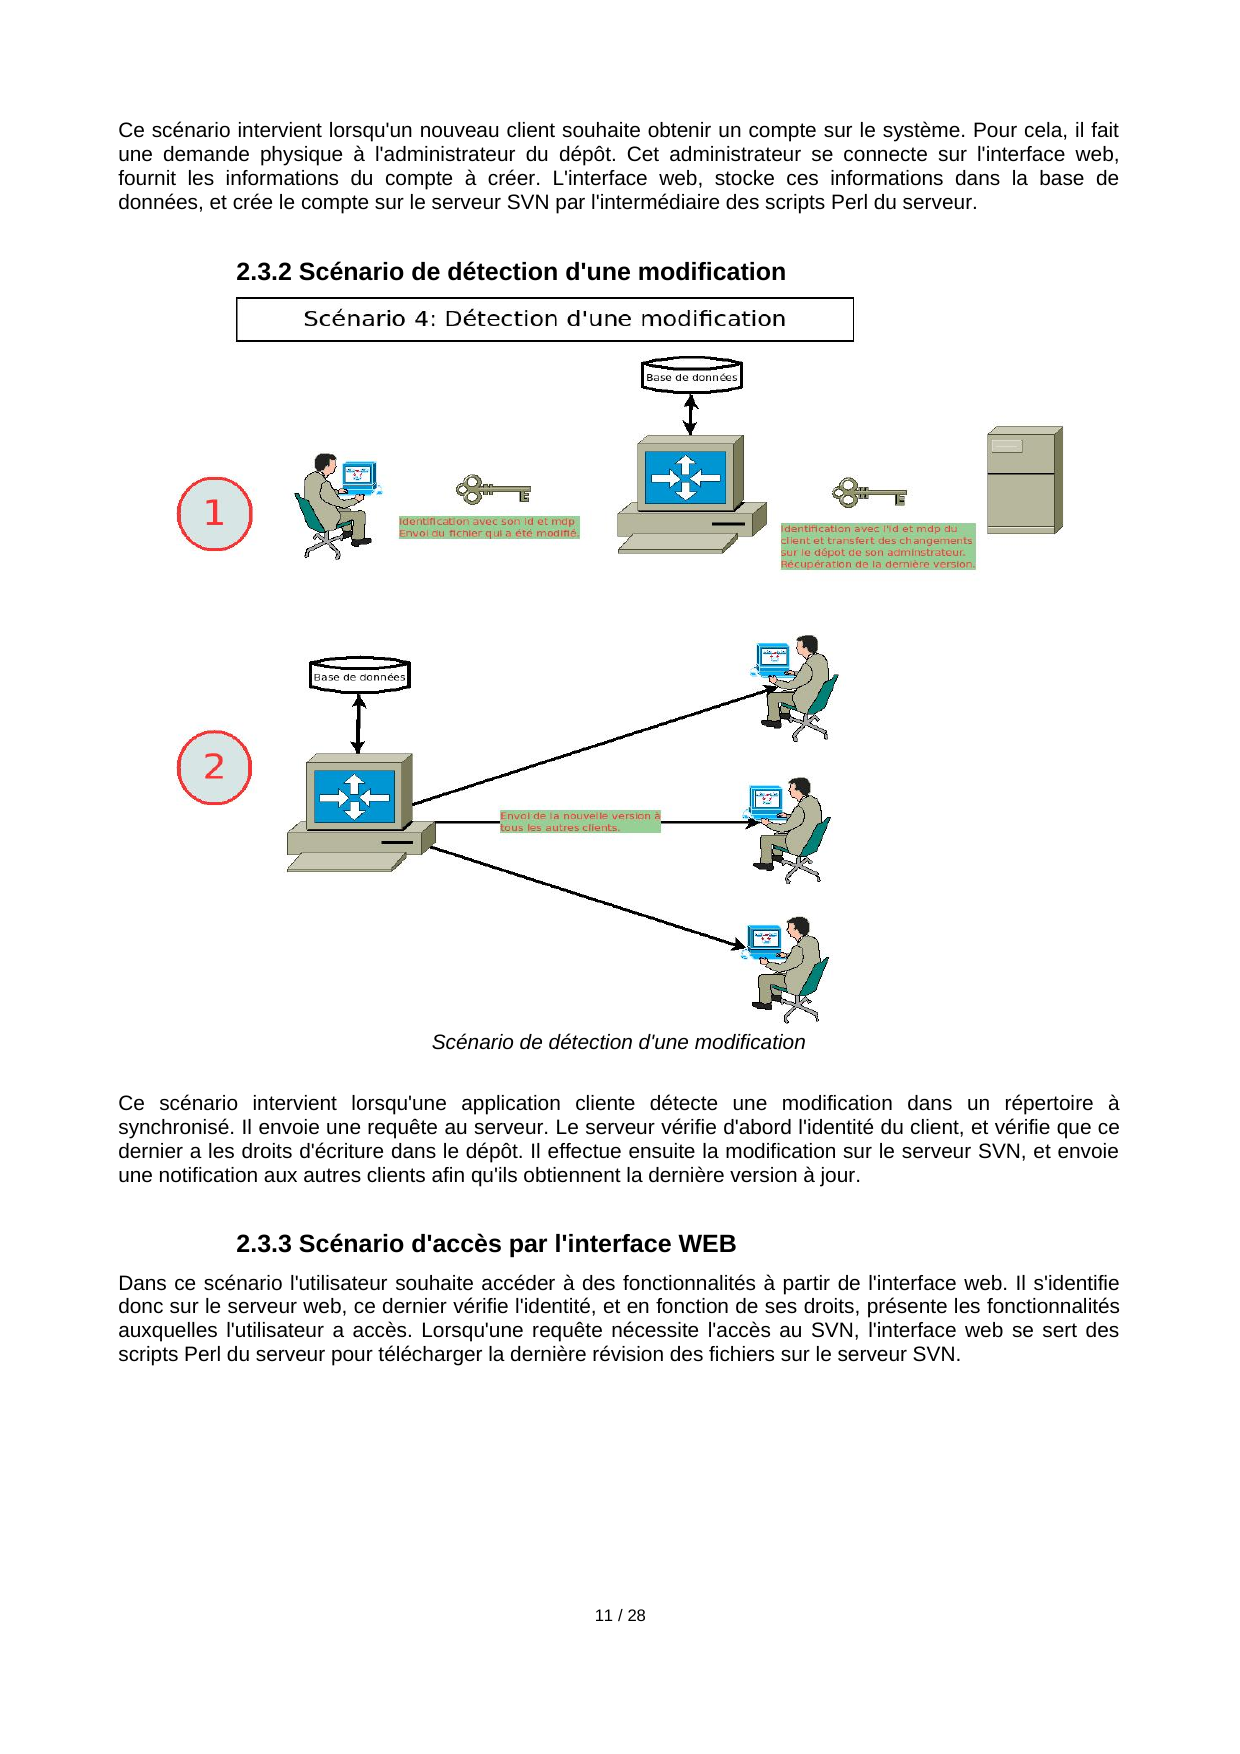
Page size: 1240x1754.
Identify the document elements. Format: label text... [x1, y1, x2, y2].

subtitle Scénario d'accès par l'interface WEB [236, 1229, 1121, 1258]
text Ce scénario intervient lorsqu'un nouveau client souhaite obtenir un compte sur le système. Pour cela, il fait une demande physique à l'administrateur du dépôt. Cet administrateur se connecte sur l'interface web, fournit les informations du compte à créer. L'interface web, stocke ces informations dans la base de données, et crée le compte sur le serveur SVN par l'intermédiaire des scripts Perl du serveur. [118, 118, 1121, 214]
picture [176, 297, 1064, 1024]
subtitle Scénario de détection d'une modification [236, 257, 1121, 285]
text Dans ce scénario l'utilisateur souhaite accéder à des fonctionnalités à partir de l'interface web. Il s'identifie donc sur le serveur web, ce dernier vérifie l'identité, et en fonction de ses droits, présente les fonctionnalités auxquelles l'utilisateur a accès. Lorsqu'une requête nécessite l'accès au SVN, l'interface web se sert des scripts Perl du serveur pour télécharger la dernière révision des fichiers sur le serveur SVN. [118, 1270, 1121, 1366]
text Ce scénario intervient lorsqu'une application cliente détecte une modification dans un répertoire à synchronisé. Il envoie une requête au serveur. Le serveur vérifie d'abord l'identité du client, et vérifie que ce dernier a les droits d'écriture dans le dépôt. Il effectue ensuite la modification sur le serveur SVN, et envoie une notification aux autres clients afin qu'ils obtiennent la dernière version à jour. [118, 1091, 1121, 1186]
text Scénario de détection d'une modification [118, 1030, 1121, 1054]
